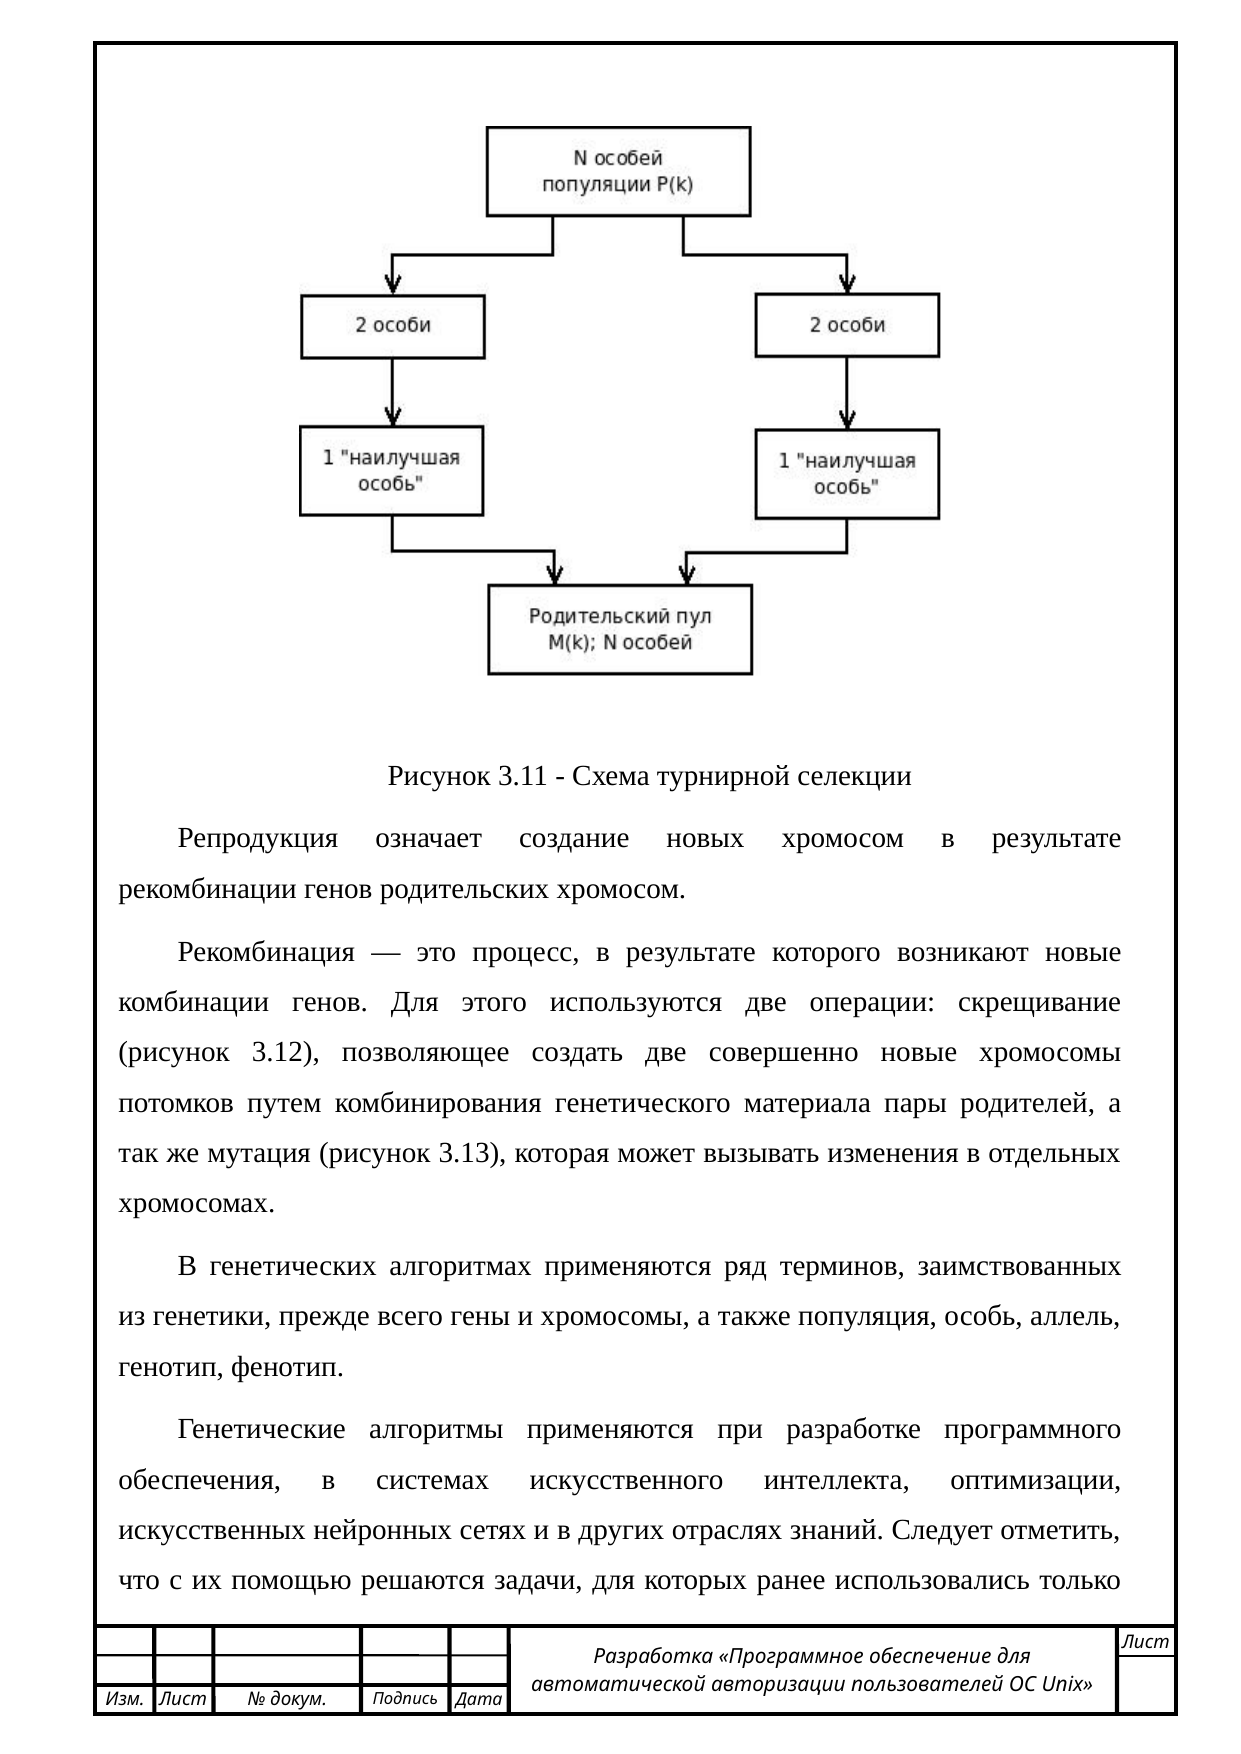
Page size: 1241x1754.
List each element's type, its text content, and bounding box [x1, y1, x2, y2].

text Рекомбинация — это процесс, в результате которого возникают новые комбинации генов. Для этого используются две операции: скрещивание (рисунок 3.12), позволяющее создать две совершенно новые хромосомы потомков путем комбинирования генетического материала пары родителей, а так же мутация (рисунок 3.13), которая может вызывать изменения в отдельных хромосомах. [118, 934, 1122, 1219]
text Рисунок 3.11 - Схема турнирной селекции [118, 758, 1122, 791]
picture [299, 126, 942, 679]
text В генетических алгоритмах применяются ряд терминов, заимствованных из генетики, прежде всего гены и хромосомы, а также популяция, особь, аллель, генотип, фенотип. [118, 1248, 1122, 1382]
text Репродукция означает создание новых хромосом в результате рекомбинации генов родительских хромосом. [118, 821, 1122, 904]
text Генетические алгоритмы применяются при разработке программного обеспечения, в системах искусственного интеллекта, оптимизации, искусственных нейронных сетях и в других отраслях знаний. Следует отметить, что с их помощью решаются задачи, для которых ранее использовались только [118, 1412, 1122, 1596]
